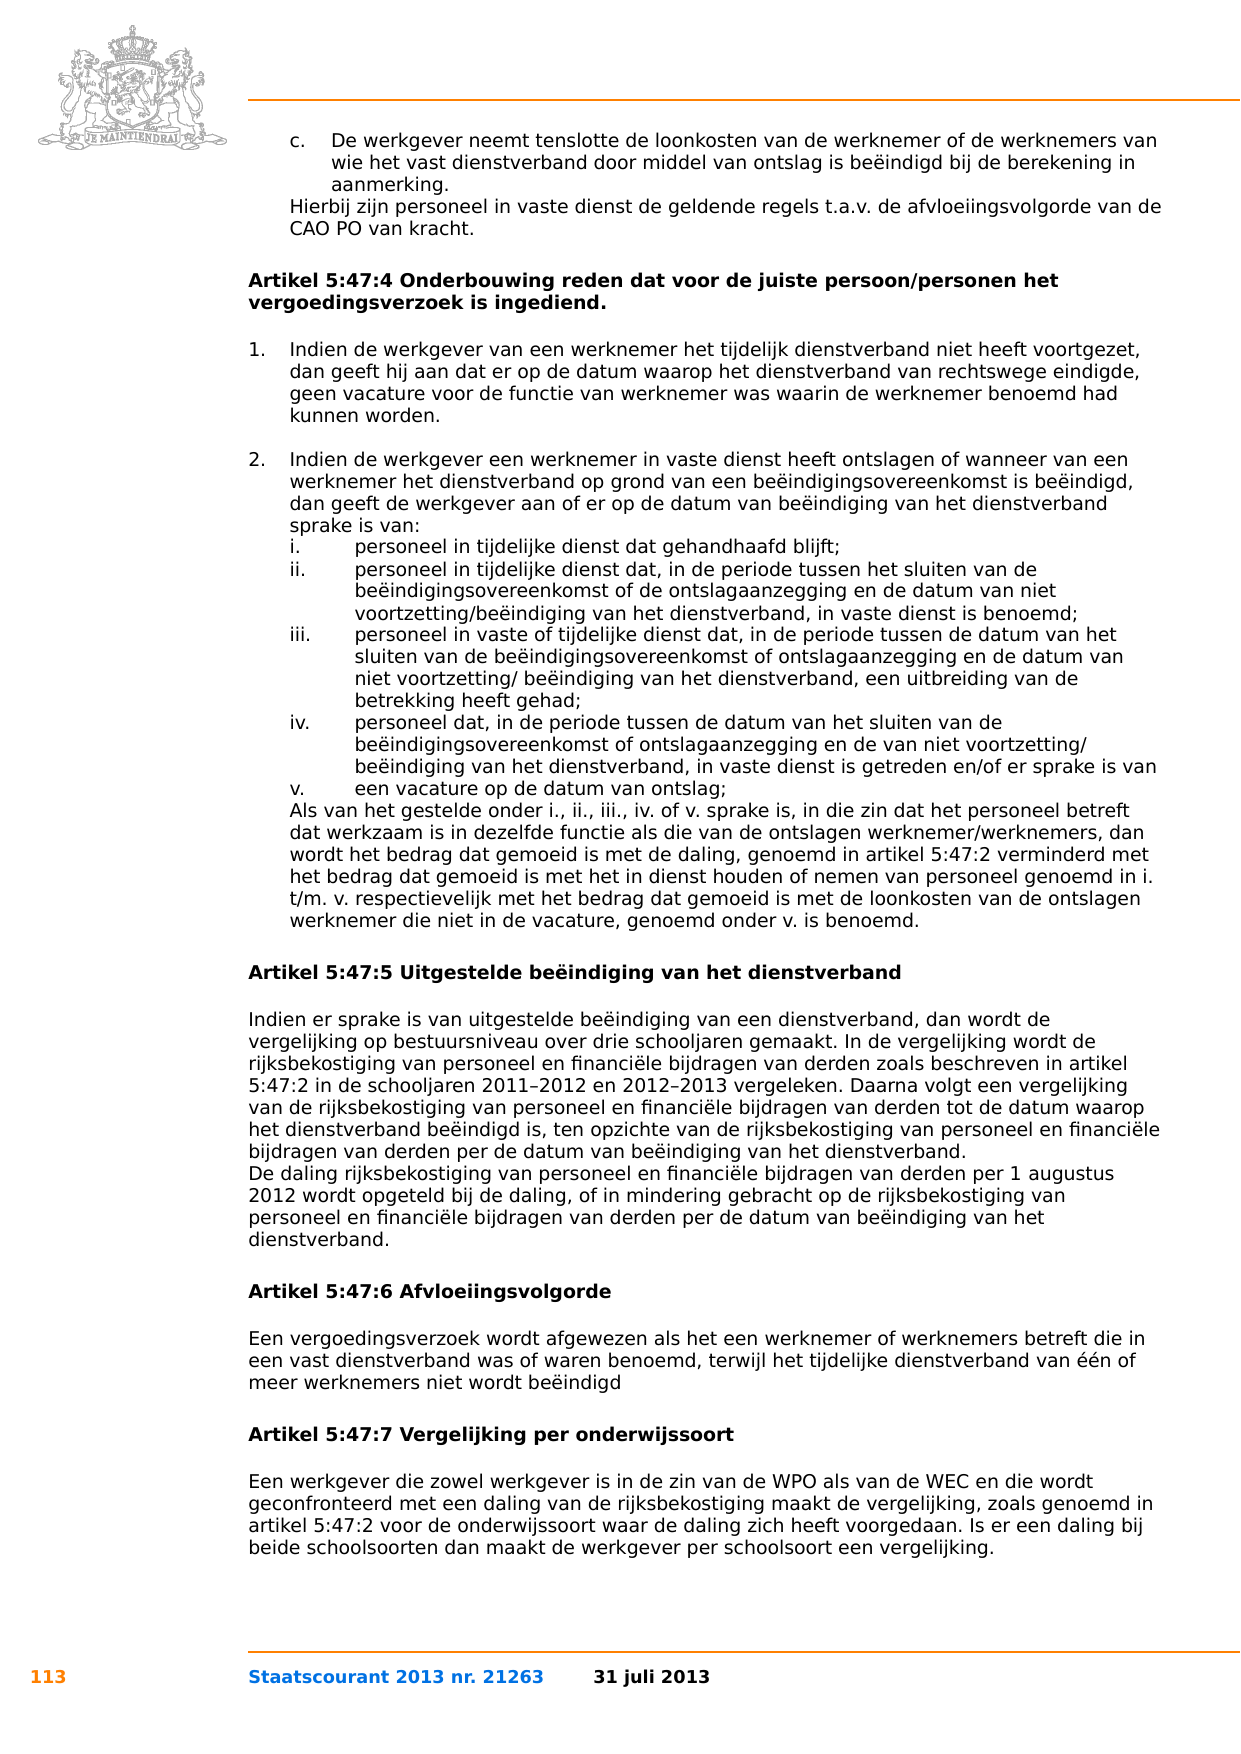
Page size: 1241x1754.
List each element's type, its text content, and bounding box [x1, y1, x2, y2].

subtitle Artikel 5:47:6 Afvloeiingsvolgorde [248, 1281, 1163, 1303]
text iv. personeel dat, in de periode tussen de datum van het sluiten van de beëindigingsovereenkomst of ontslagaanzegging en de van niet voortzetting/ beëindiging van het dienstverband, in vaste dienst is getreden en/of er sprake is van [289, 712, 1163, 778]
subtitle Artikel 5:47:4 Onderbouwing reden dat voor de juiste persoon/personen het vergoedingsverzoek is ingediend. [248, 270, 1163, 314]
text iii. personeel in vaste of tijdelijke dienst dat, in de periode tussen de datum van het sluiten van de beëindigingsovereenkomst of ontslagaanzegging en de datum van niet voortzetting/ beëindiging van het dienstverband, een uitbreiding van de betrekking heeft gehad; [289, 624, 1163, 712]
text c. De werkgever neemt tenslotte de loonkosten van de werknemer of de werknemers van wie het vast dienstverband door middel van ontslag is beëindigd bij de berekening in aanmerking. [289, 130, 1163, 196]
text v. een vacature op de datum van ontslag; [289, 778, 1163, 800]
text Hierbij zijn personeel in vaste dienst de geldende regels t.a.v. de afvloeiingsvolgorde van de CAO PO van kracht. [289, 196, 1163, 240]
text i. personeel in tijdelijke dienst dat gehandhaafd blijft; [289, 536, 1163, 558]
picture [38, 25, 227, 150]
text 1. Indien de werkgever van een werknemer het tijdelijk dienstverband niet heeft voortgezet, dan geeft hij aan dat er op de datum waarop het dienstverband van rechtswege eindigde, geen vacature voor de functie van werknemer was waarin de werknemer benoemd had kunnen worden. [248, 339, 1163, 427]
text De daling rijksbekostiging van personeel en financiële bijdragen van derden per 1 augustus 2012 wordt opgeteld bij de daling, of in mindering gebracht op de rijksbekostiging van personeel en financiële bijdragen van derden per de datum van beëindiging van het dienstverband. [248, 1163, 1163, 1251]
text ii. personeel in tijdelijke dienst dat, in de periode tussen het sluiten van de beëindigingsovereenkomst of de ontslagaanzegging en de datum van niet voortzetting/beëindiging van het dienstverband, in vaste dienst is benoemd; [289, 558, 1163, 624]
subtitle Artikel 5:47:7 Vergelijking per onderwijssoort [248, 1424, 1163, 1446]
text Als van het gestelde onder i., ii., iii., iv. of v. sprake is, in die zin dat het personeel betreft dat werkzaam is in dezelfde functie als die van de ontslagen werknemer/werknemers, dan wordt het bedrag dat gemoeid is met de daling, genoemd in artikel 5:47:2 verminderd met het bedrag dat gemoeid is met het in dienst houden of nemen van personeel genoemd in i. t/m. v. respectievelijk met het bedrag dat gemoeid is met de loonkosten van de ontslagen werknemer die niet in de vacature, genoemd onder v. is benoemd. [289, 800, 1163, 932]
subtitle Artikel 5:47:5 Uitgestelde beëindiging van het dienstverband [248, 962, 1163, 984]
text Een vergoedingsverzoek wordt afgewezen als het een werknemer of werknemers betreft die in een vast dienstverband was of waren benoemd, terwijl het tijdelijke dienstverband van één of meer werknemers niet wordt beëindigd [248, 1328, 1163, 1394]
text 2. Indien de werkgever een werknemer in vaste dienst heeft ontslagen of wanneer van een werknemer het dienstverband op grond van een beëindigingsovereenkomst is beëindigd, dan geeft de werkgever aan of er op de datum van beëindiging van het dienstverband sprake is van: [248, 448, 1163, 536]
text Indien er sprake is van uitgestelde beëindiging van een dienstverband, dan wordt de vergelijking op bestuursniveau over drie schooljaren gemaakt. In de vergelijking wordt de rijksbekostiging van personeel en financiële bijdragen van derden zoals beschreven in artikel 5:47:2 in de schooljaren 2011–2012 en 2012–2013 vergeleken. Daarna volgt een vergelijking van de rijksbekostiging van personeel en financiële bijdragen van derden tot de datum waarop het dienstverband beëindigd is, ten opzichte van de rijksbekostiging van personeel en financiële bijdragen van derden per de datum van beëindiging van het dienstverband. [248, 1009, 1163, 1163]
text Een werkgever die zowel werkgever is in de zin van de WPO als van de WEC en die wordt geconfronteerd met een daling van de rijksbekostiging maakt de vergelijking, zoals genoemd in artikel 5:47:2 voor de onderwijssoort waar de daling zich heeft voorgedaan. Is er een daling bij beide schoolsoorten dan maakt de werkgever per schoolsoort een vergelijking. [248, 1471, 1163, 1559]
